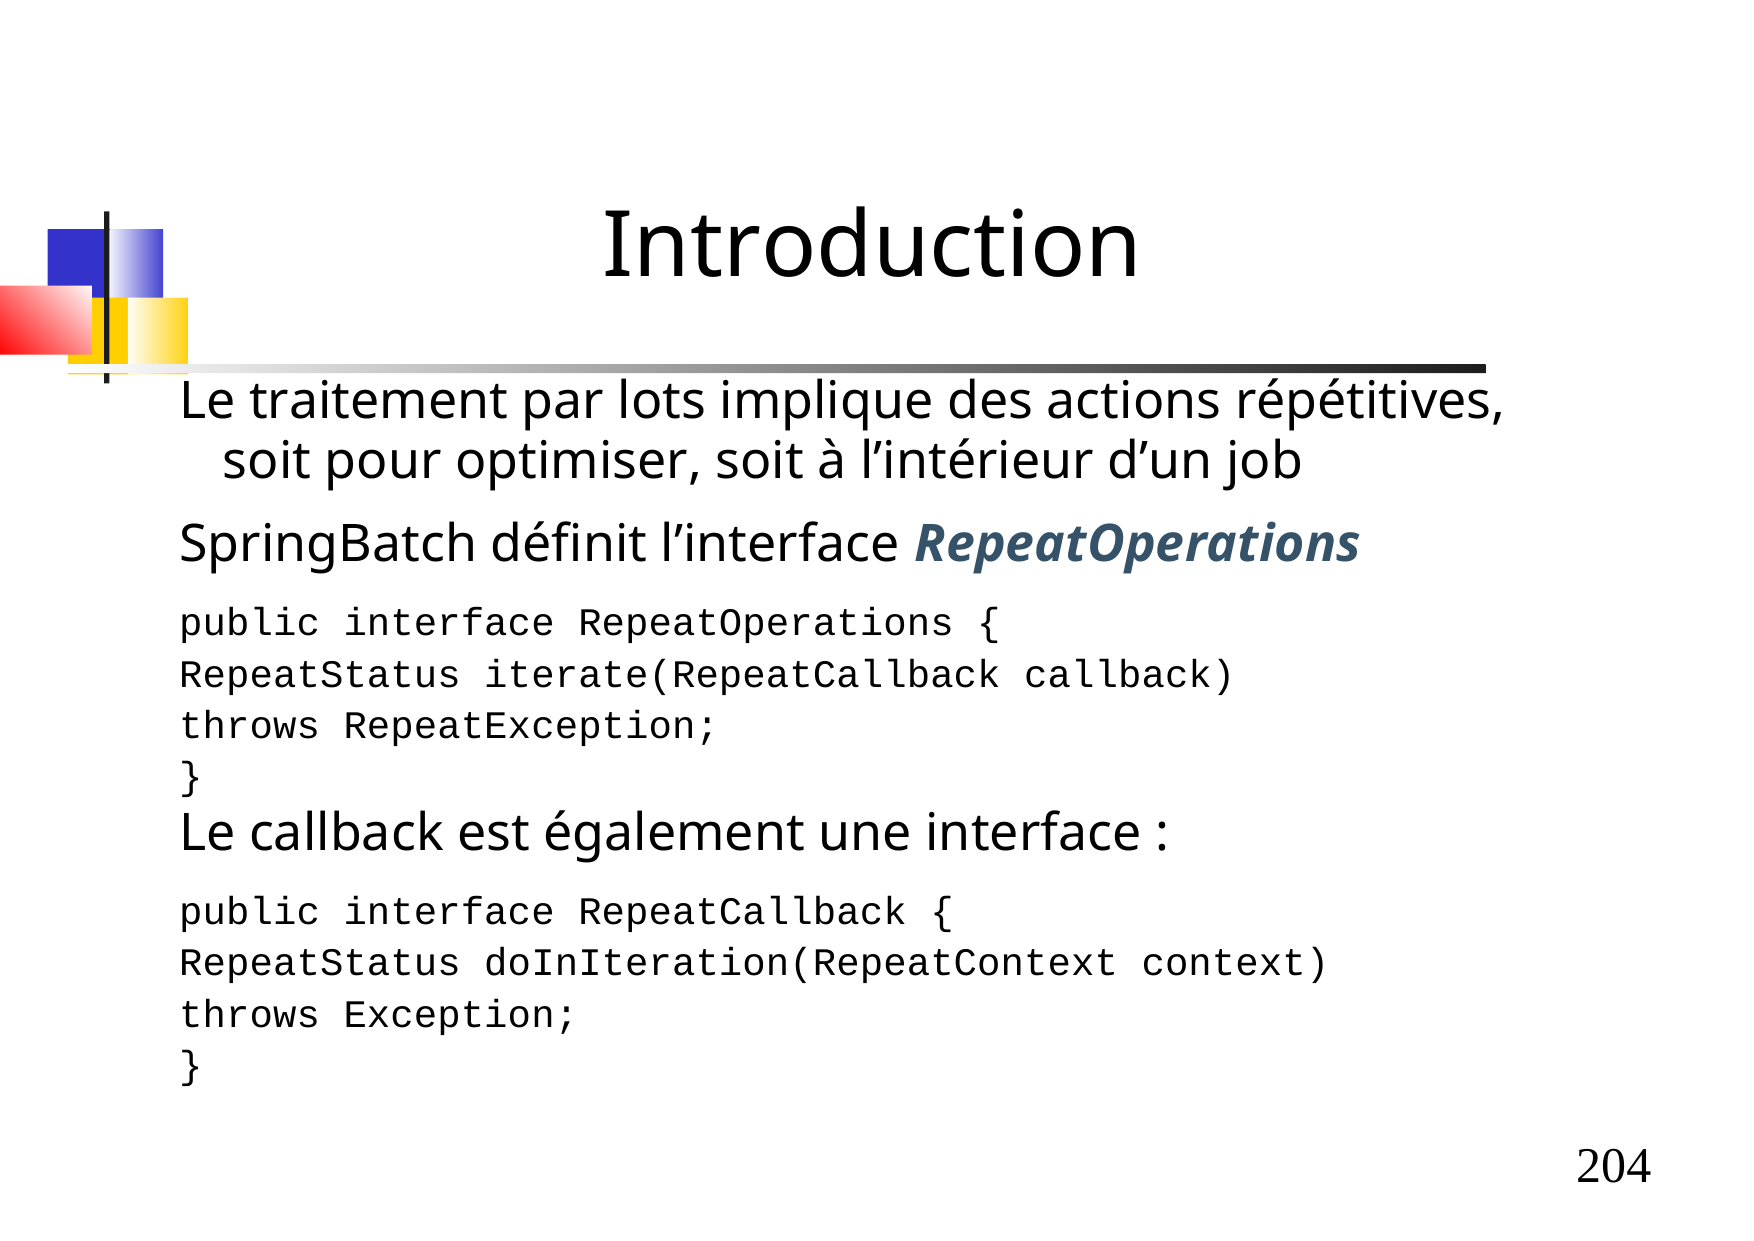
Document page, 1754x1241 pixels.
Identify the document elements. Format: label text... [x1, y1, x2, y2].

title Introduction [179, 139, 1567, 351]
list Le traitement par lots implique des actions répétitives, soit pour optimiser, soit à l’intérieur d’un job SpringBatch définit l’interface RepeatOperations public interface RepeatOperations { RepeatStatus iterate(RepeatCallback callback) throws RepeatException; } Le callback est également une interface : public interface RepeatCallback { RepeatStatus doInIteration(RepeatContext context) throws Exception; } [179, 371, 1567, 1091]
